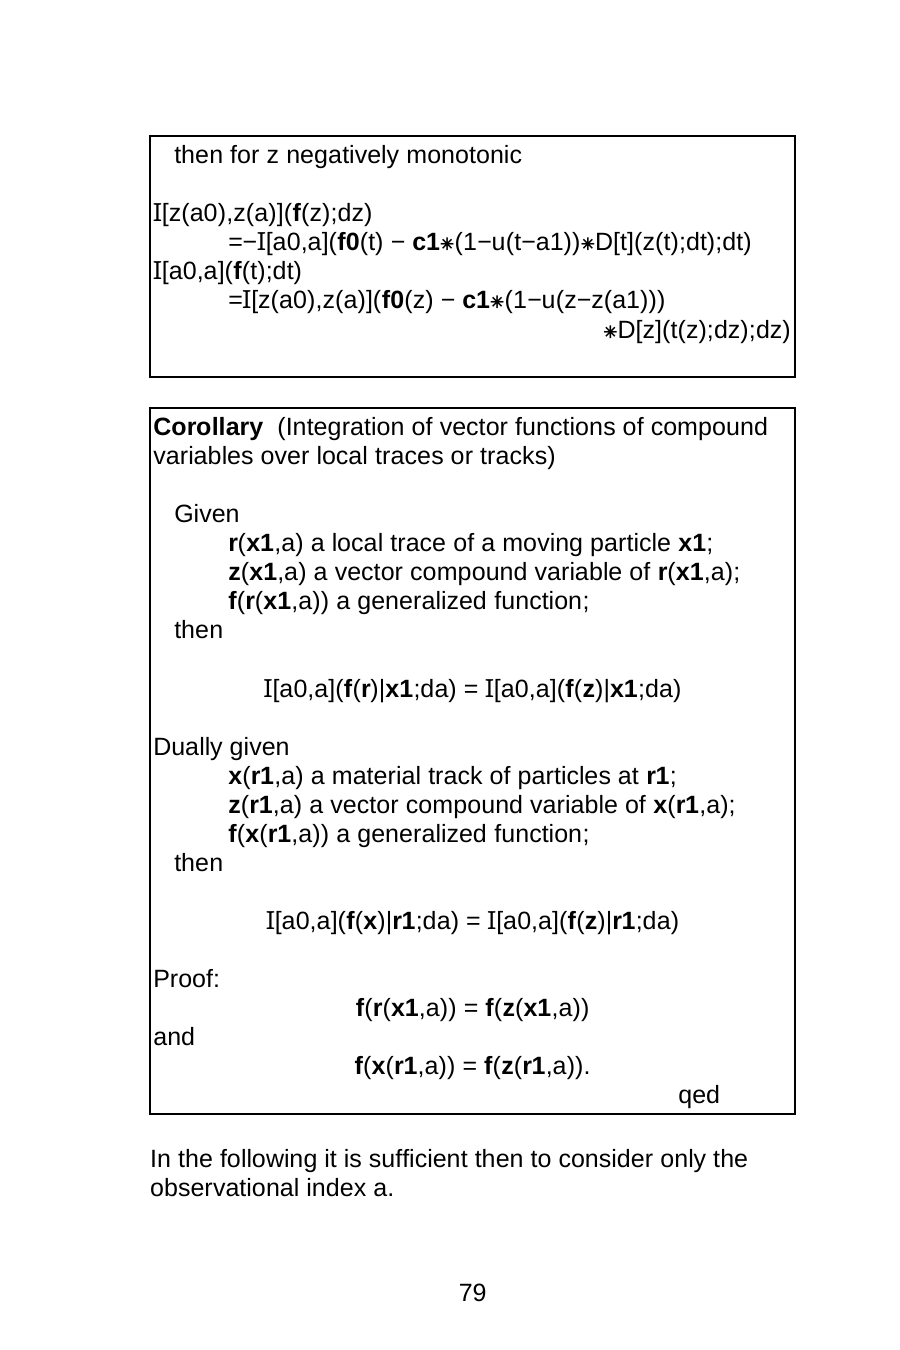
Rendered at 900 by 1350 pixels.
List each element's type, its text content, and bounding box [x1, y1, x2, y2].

table_header Corollary (Integration of vector functions of compound variables over local traces or tracks) Given r(x1,a) a local trace of a moving particle x1; z(x1,a) a vector compound variable of r(x1,a); f(r(x1,a)) a generalized function; then Ɪ[a0,a](f(r)|x1;da) = Ɪ[a0,a](f(z)|x1;da) Dually given x(r1,a) a material track of particles at r1; z(r1,a) a vector compound variable of x(r1,a); f(x(r1,a)) a generalized function; then Ɪ[a0,a](f(x)|r1;da) = Ɪ[a0,a](f(z)|r1;da) Proof: f(r(x1,a)) = f(z(x1,a)) and f(x(r1,a)) = f(z(r1,a)). qed [151, 409, 794, 1112]
text In the following it is sufficient then to consider only the observational index a. [150, 1143, 795, 1202]
table_header then for z negatively monotonic Ɪ[z(a0),z(a)](f(z);dz) =−Ɪ[a0,a](f0(t) − c1⁕(1−u(t−a1))⁕D[t](z(t);dt);dt) Ɪ[a0,a](f(t);dt) =Ɪ[z(a0),z(a)](f0(z) − c1⁕(1−u(z−z(a1))) ⁕D[z](t(z);dz);dz) [151, 137, 794, 376]
